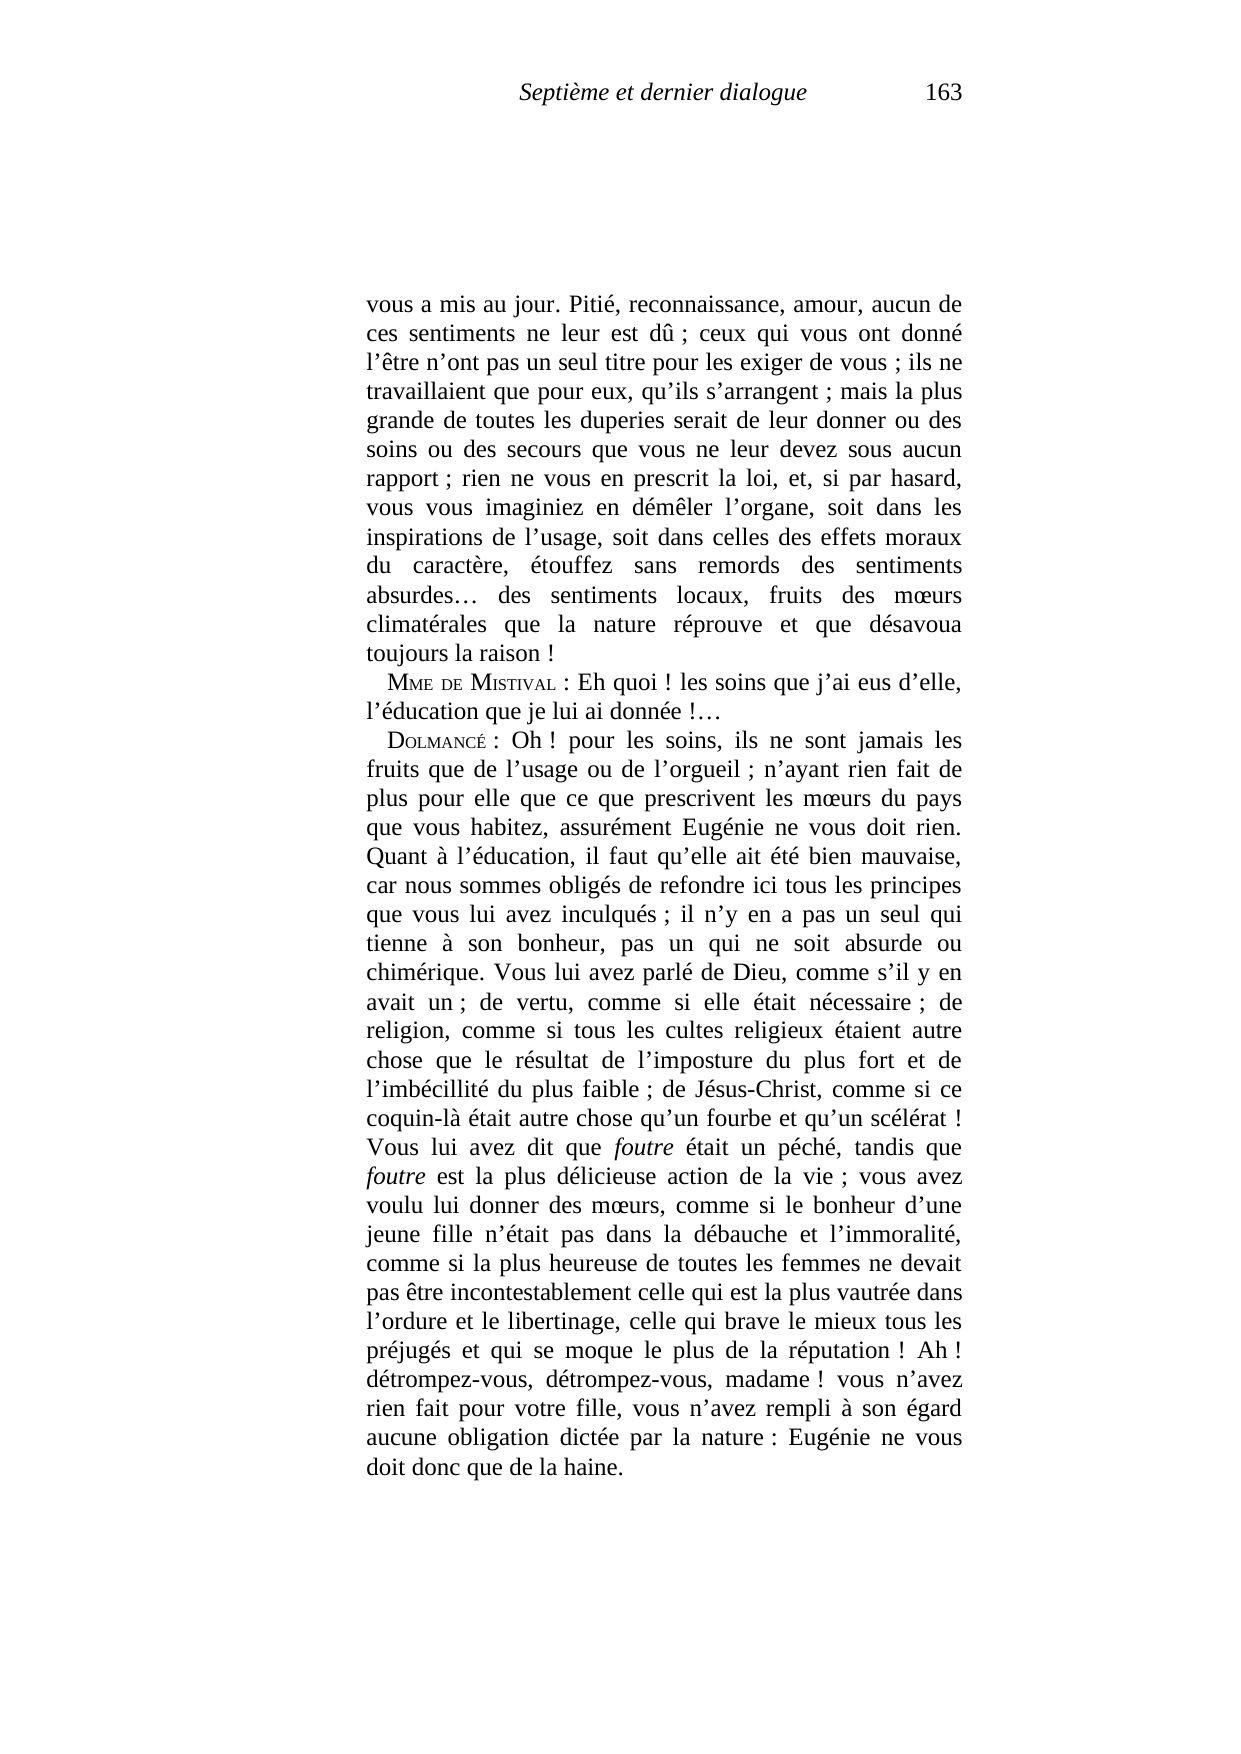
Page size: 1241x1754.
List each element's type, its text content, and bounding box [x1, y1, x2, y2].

text Dolmancé : Oh ! pour les soins, ils ne sont jamais les fruits que de l’usage ou de l’orgueil ; n’ayant rien fait de plus pour elle que ce que prescrivent les mœurs du pays que vous habitez, assurément Eugénie ne vous doit rien. Quant à l’éducation, il faut qu’elle ait été bien mauvaise, car nous sommes obligés de refondre ici tous les principes que vous lui avez inculqués ; il n’y en a pas un seul qui tienne à son bonheur, pas un qui ne soit absurde ou chimérique. Vous lui avez parlé de Dieu, comme s’il y en avait un ; de vertu, comme si elle était nécessaire ; de religion, comme si tous les cultes religieux étaient autre chose que le résultat de l’imposture du plus fort et de l’imbécillité du plus faible ; de Jésus-Christ, comme si ce coquin-là était autre chose qu’un fourbe et qu’un scélérat ! Vous lui avez dit que foutre était un péché, tandis que foutre est la plus délicieuse action de la vie ; vous avez voulu lui donner des mœurs, comme si le bonheur d’une jeune fille n’était pas dans la débauche et l’immoralité, comme si la plus heureuse de toutes les femmes ne devait pas être incontestablement celle qui est la plus vautrée dans l’ordure et le libertinage, celle qui brave le mieux tous les préjugés et qui se moque le plus de la réputation ! Ah ! détrompez-vous, détrompez-vous, madame ! vous n’avez rien fait pour votre fille, vous n’avez rempli à son égard aucune obligation dictée par la nature : Eugénie ne vous doit donc que de la haine. [366, 725, 962, 1480]
text vous a mis au jour. Pitié, reconnaissance, amour, aucun de ces sentiments ne leur est dû ; ceux qui vous ont donné l’être n’ont pas un seul titre pour les exiger de vous ; ils ne travaillaient que pour eux, qu’ils s’arrangent ; mais la plus grande de toutes les duperies serait de leur donner ou des soins ou des secours que vous ne leur devez sous aucun rapport ; rien ne vous en prescrit la loi, et, si par hasard, vous vous imaginiez en démêler l’organe, soit dans les inspirations de l’usage, soit dans celles des effets moraux du caractère, étouffez sans remords des sentiments absurdes… des sentiments locaux, fruits des mœurs climatérales que la nature réprouve et que désavoua toujours la raison ! [366, 289, 962, 667]
text Mme de Mistival : Eh quoi ! les soins que j’ai eus d’elle, l’éducation que je lui ai donnée !… [366, 667, 962, 725]
